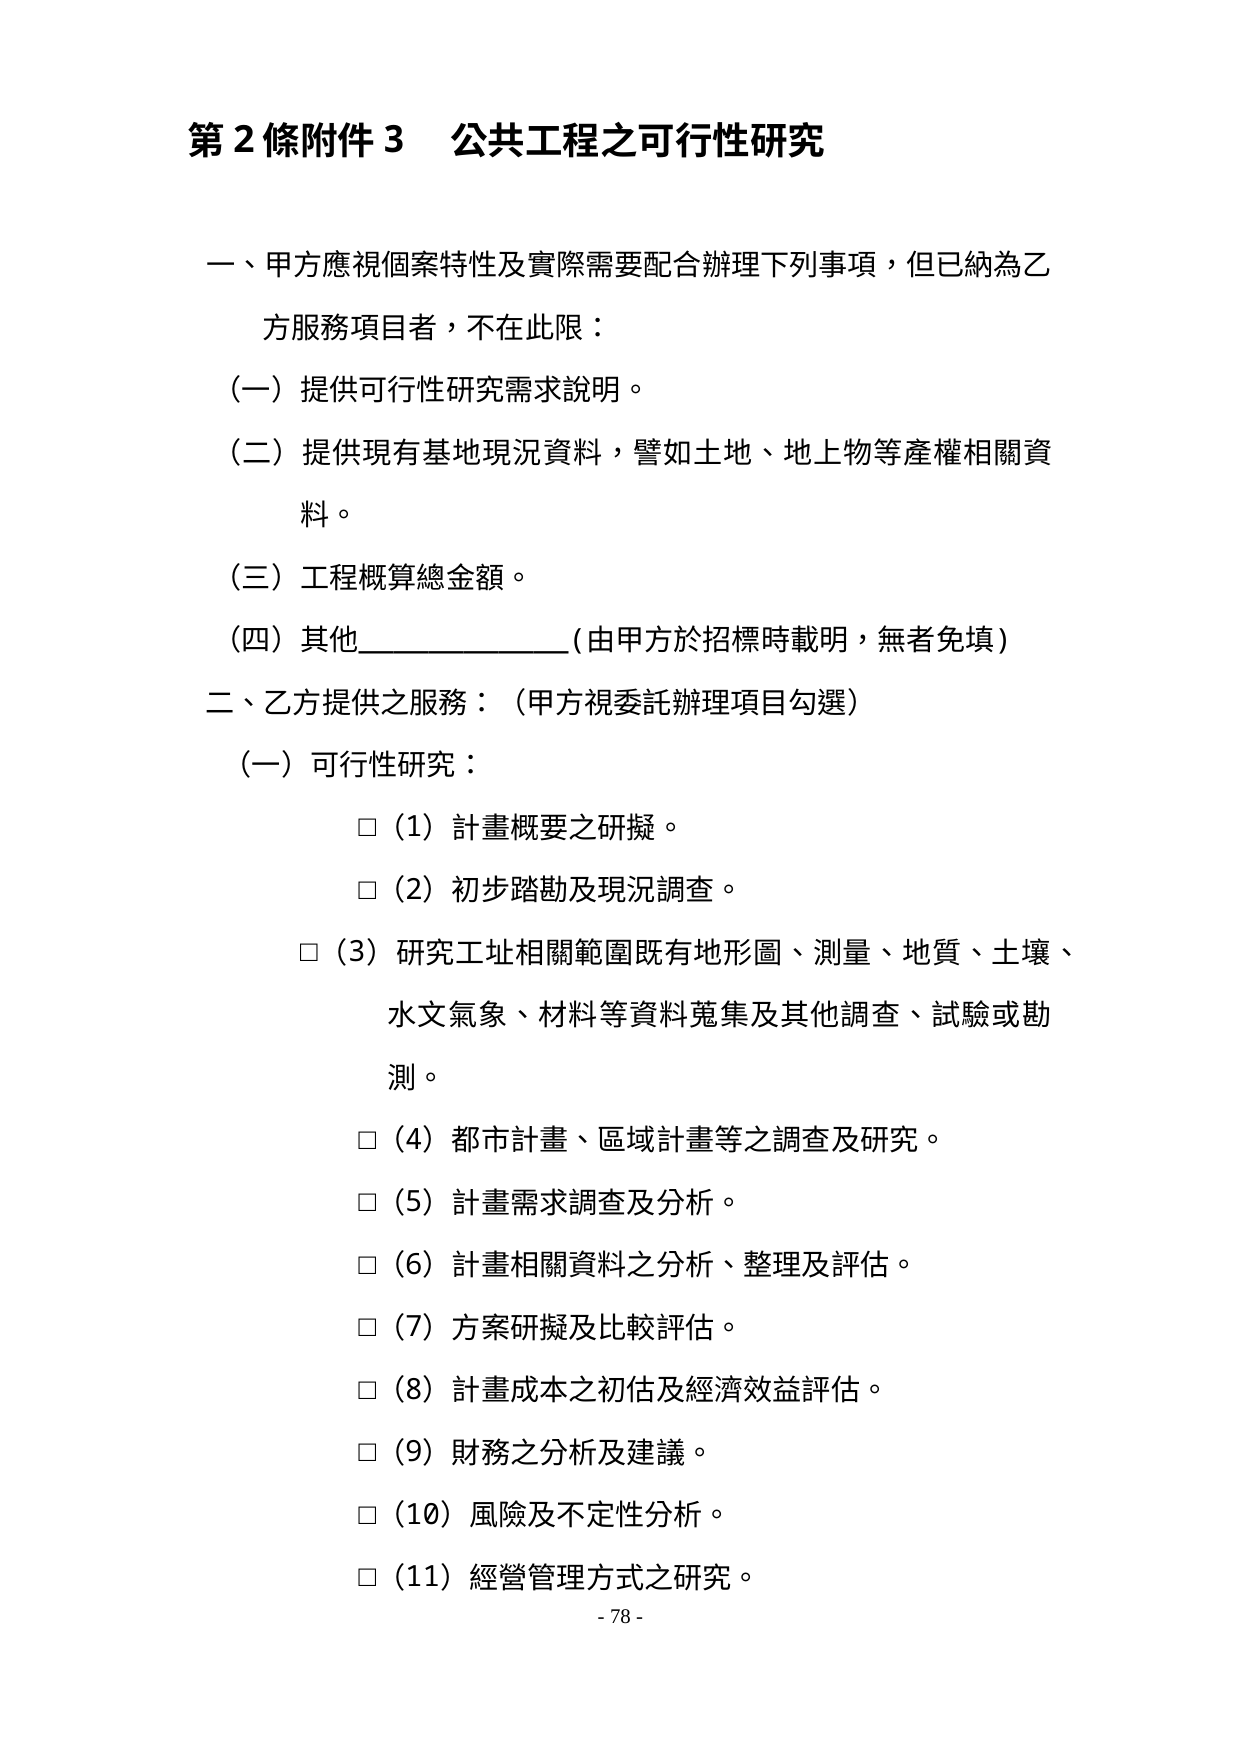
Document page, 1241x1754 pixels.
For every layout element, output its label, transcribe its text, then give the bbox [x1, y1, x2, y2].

text □（6）計畫相關資料之分析、整理及評估。 [358, 1221, 1053, 1284]
text （四）其他____________(由甲方於招標時載明，無者免填) [212, 596, 1053, 659]
text □（1）計畫概要之研擬。 [358, 784, 1053, 846]
text □（10）風險及不定性分析。 [358, 1471, 1053, 1534]
text □（2）初步踏勘及現況調查。 [358, 846, 1053, 909]
text （一）可行性研究： [187, 721, 1053, 784]
text □（4）都市計畫、區域計畫等之調查及研究。 [358, 1096, 1053, 1159]
text □（3）研究工址相關範圍既有地形圖、測量、地質、土壤、水文氣象、材料等資料蒐集及其他調查、試驗或勘測。 [300, 909, 1053, 1096]
text □（9）財務之分析及建議。 [358, 1409, 1053, 1471]
text （二）提供現有基地現況資料，譬如土地、地上物等產權相關資料。 [212, 409, 1053, 534]
text （三）工程概算總金額。 [212, 534, 1053, 596]
text □（5）計畫需求調查及分析。 [358, 1159, 1053, 1221]
text 一、甲方應視個案特性及實際需要配合辦理下列事項，但已納為乙方服務項目者，不在此限： [206, 221, 1053, 346]
text □（8）計畫成本之初估及經濟效益評估。 [358, 1346, 1053, 1409]
text 第2條附件3 公共工程之可行性研究 [187, 96, 1053, 159]
text （一）提供可行性研究需求說明。 [212, 346, 1053, 409]
text 二、乙方提供之服務：（甲方視委託辦理項目勾選） [205, 659, 1053, 721]
text □（11）經營管理方式之研究。 [358, 1534, 1053, 1596]
text □（7）方案研擬及比較評估。 [358, 1284, 1053, 1346]
